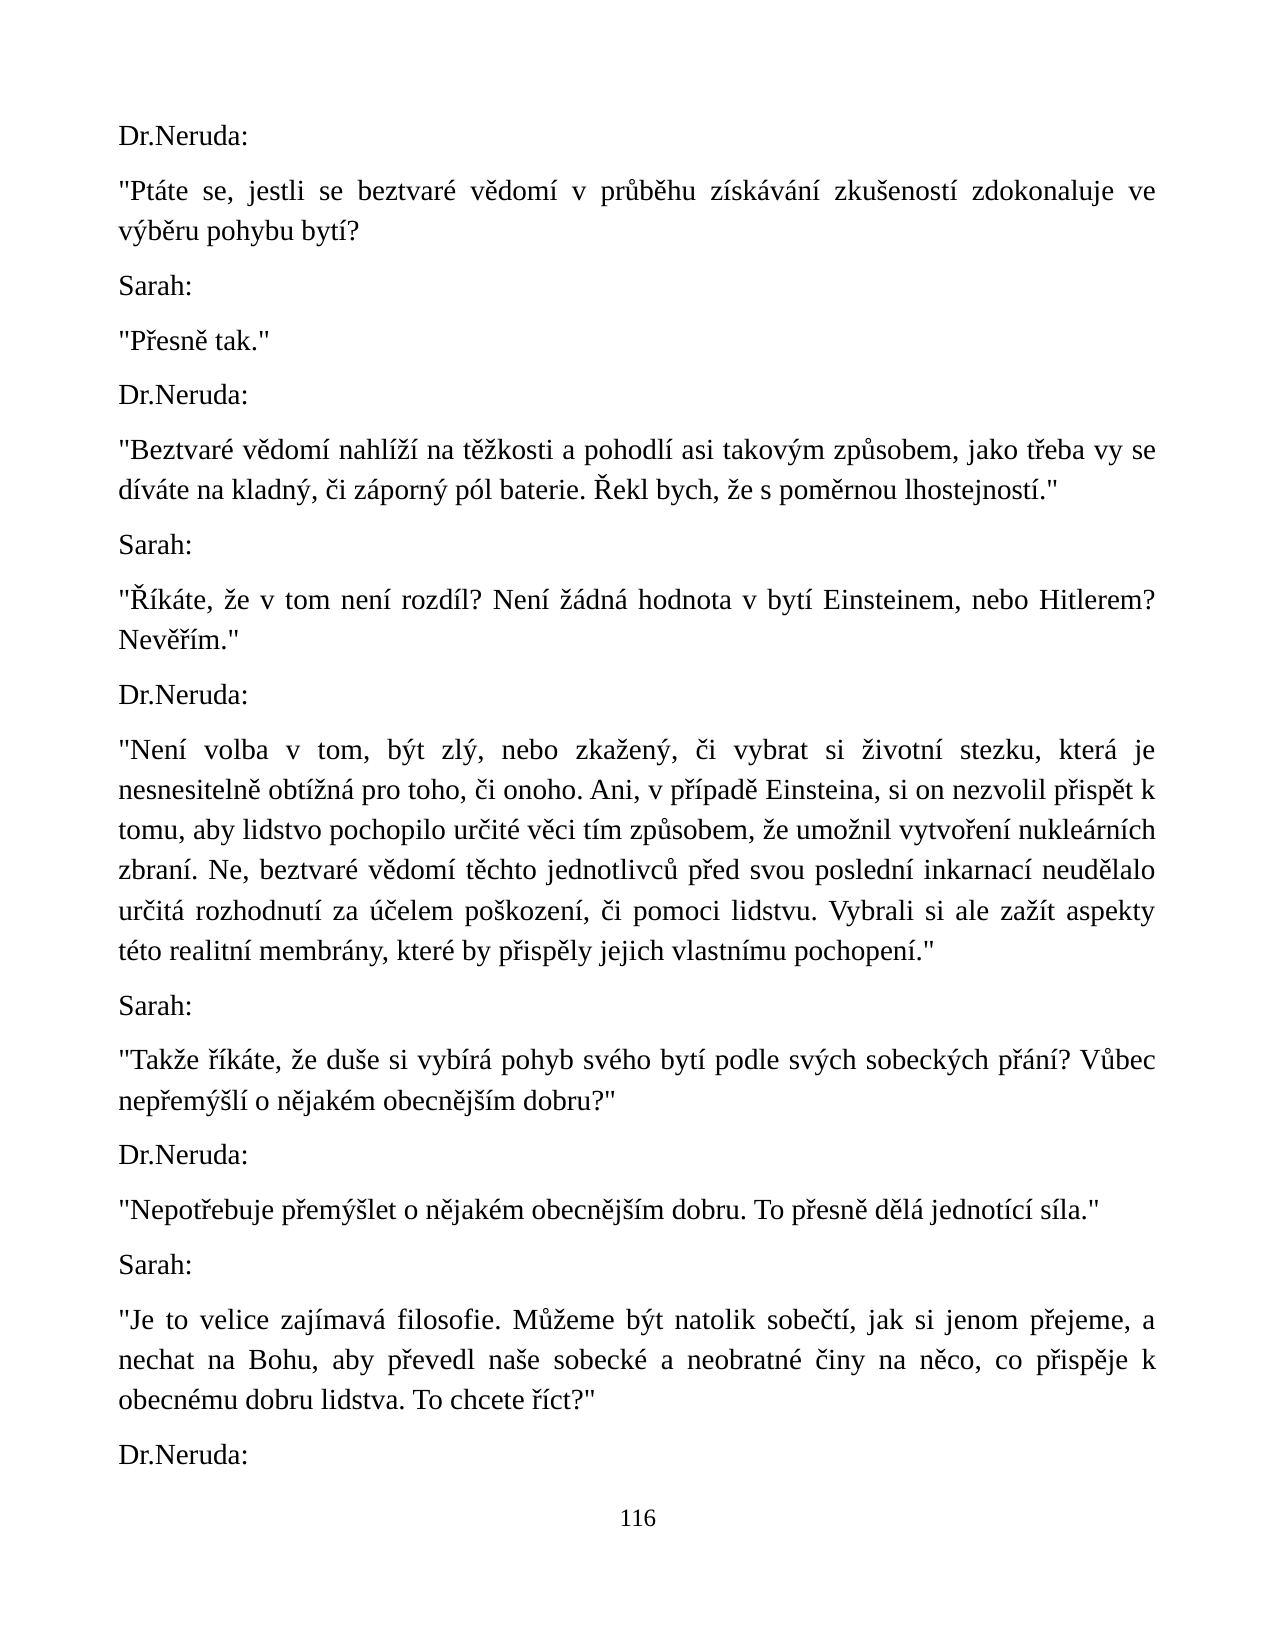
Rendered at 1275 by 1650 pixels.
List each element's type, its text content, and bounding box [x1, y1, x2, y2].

text "Beztvaré vědomí nahlíží na těžkosti a pohodlí asi takovým způsobem, jako třeba vy se díváte na kladný, či záporný pól baterie. Řekl bych, že s poměrnou lhostejností." [118, 432, 1157, 506]
text "Nepotřebuje přemýšlet o nějakém obecnějším dobru. To přesně dělá jednotící síla." [118, 1192, 1157, 1226]
text Dr.Neruda: [118, 377, 1157, 411]
text "Není volba v tom, být zlý, nebo zkažený, či vybrat si životní stezku, která je nesnesitelně obtížná pro toho, či onoho. Ani, v případě Einsteina, si on nezvolil přispět k tomu, aby lidstvo pochopilo určité věci tím způsobem, že umožnil vytvoření nukleárních zbraní. Ne, beztvaré vědomí těchto jednotlivců před svou poslední inkarnací neudělalo určitá rozhodnutí za účelem poškození, či pomoci lidstvu. Vybrali si ale zažít aspekty této realitní membrány, které by přispěly jejich vlastnímu pochopení." [118, 732, 1157, 966]
text "Ptáte se, jestli se beztvaré vědomí v průběhu získávání zkušeností zdokonaluje ve výběru pohybu bytí? [118, 173, 1157, 247]
text Dr.Neruda: [118, 677, 1157, 711]
text "Říkáte, že v tom není rozdíl? Není žádná hodnota v bytí Einsteinem, nebo Hitlerem? Nevěřím." [118, 582, 1157, 656]
text Sarah: [118, 988, 1157, 1021]
text "Je to velice zajímavá filosofie. Můžeme být natolik sobečtí, jak si jenom přejeme, a nechat na Bohu, aby převedl naše sobecké a neobratné činy na něco, co přispěje k obecnému dobru lidstva. To chcete říct?" [118, 1302, 1157, 1416]
text Sarah: [118, 527, 1157, 561]
text Dr.Neruda: [118, 1137, 1157, 1171]
text Sarah: [118, 1247, 1157, 1281]
text "Přesně tak." [118, 323, 1157, 356]
text "Takže říkáte, že duše si vybírá pohyb svého bytí podle svých sobeckých přání? Vůbec nepřemýšlí o nějakém obecnějším dobru?" [118, 1042, 1157, 1116]
text Dr.Neruda: [118, 1437, 1157, 1471]
text Dr.Neruda: [118, 118, 1157, 152]
text Sarah: [118, 268, 1157, 301]
